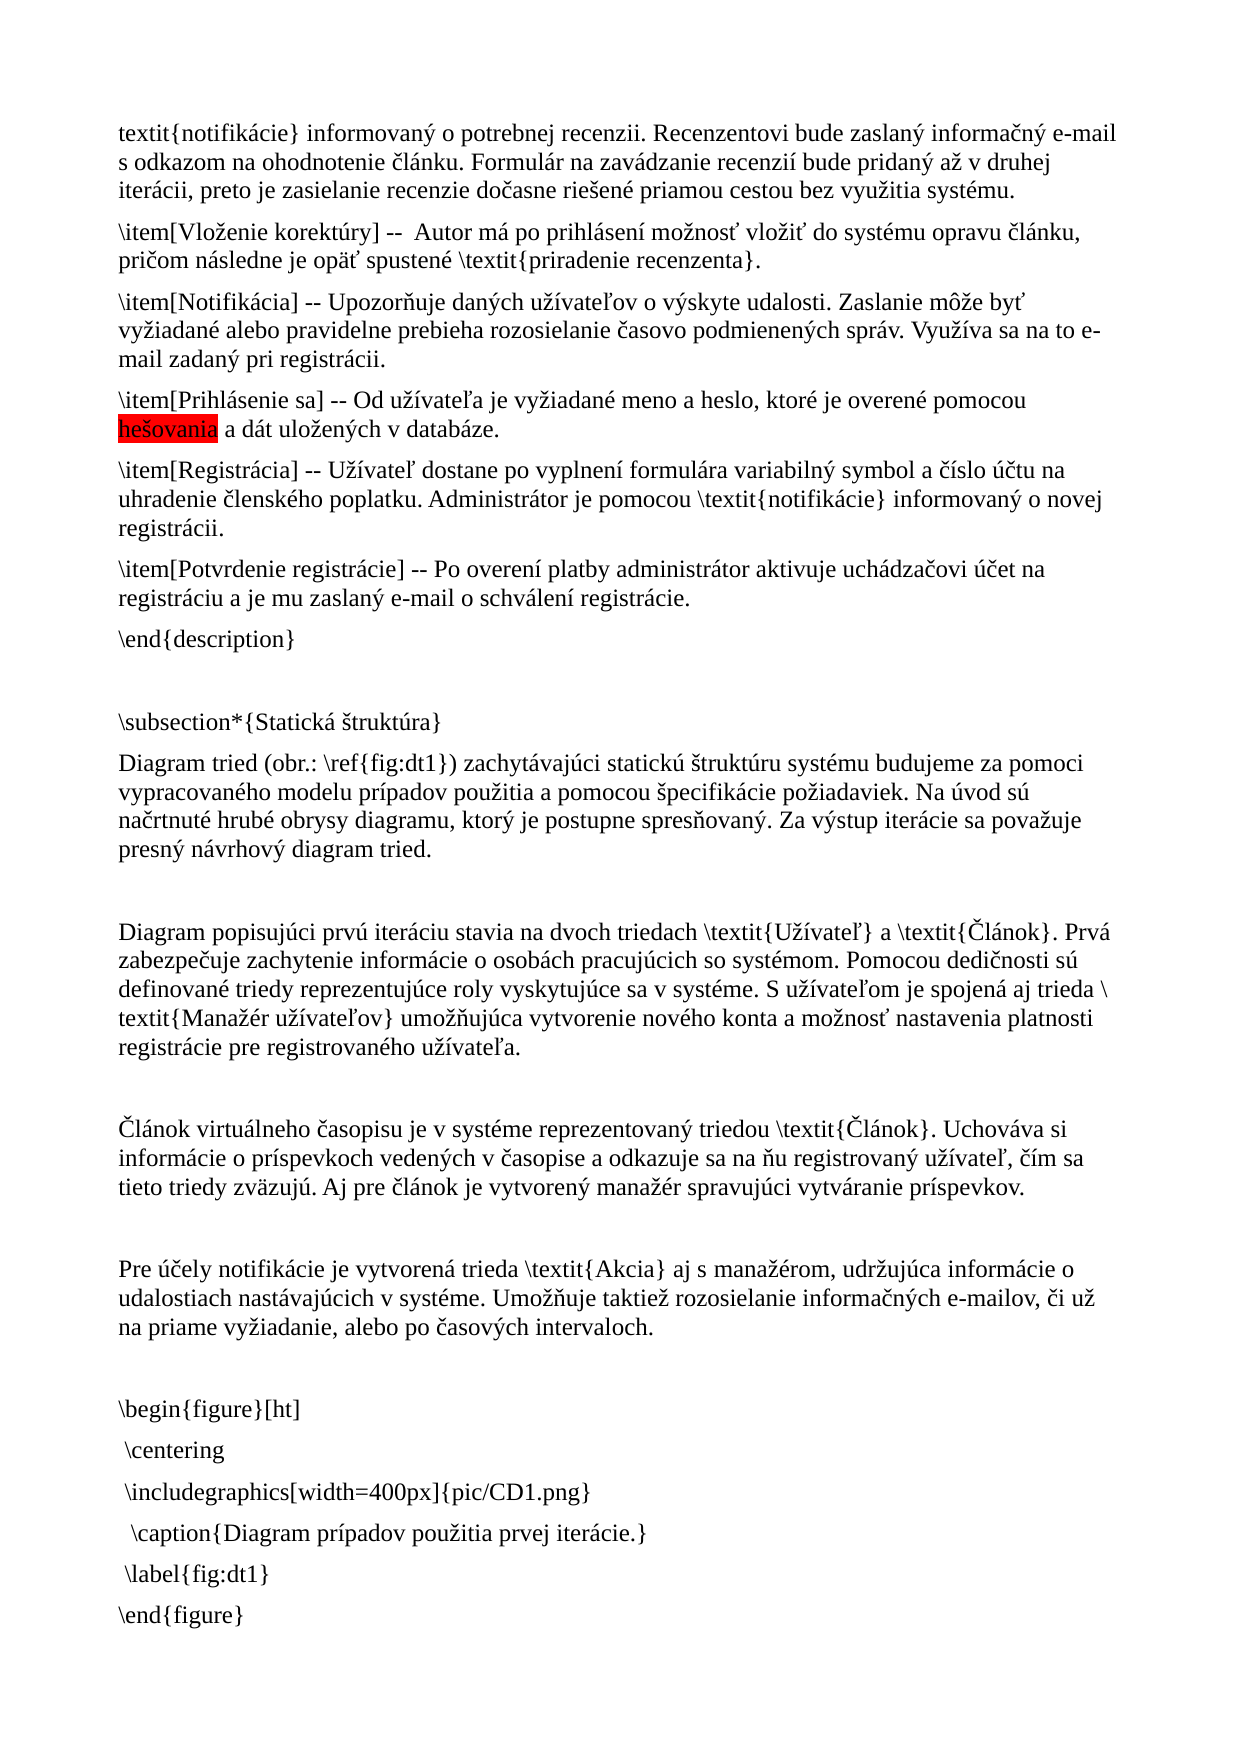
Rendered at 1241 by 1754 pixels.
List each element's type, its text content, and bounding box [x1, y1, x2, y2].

text \item[Potvrdenie registrácie] -- Po overení platby administrátor aktivuje uchádzačovi účet na registráciu a je mu zaslaný e-mail o schválení registrácie. [118, 554, 1119, 612]
text Pre účely notifikácie je vytvorená trieda \textit{Akcia} aj s manažérom, udržujúca informácie o udalostiach nastávajúcich v systéme. Umožňuje taktiež rozosielanie informačných e-mailov, či už na priame vyžiadanie, alebo po časových intervaloch. [118, 1254, 1119, 1341]
text \caption{Diagram prípadov použitia prvej iterácie.} [118, 1518, 1119, 1547]
text Článok virtuálneho časopisu je v systéme reprezentovaný triedou \textit{Článok}. Uchováva si informácie o príspevkoch vedených v časopise a odkazuje sa na ňu registrovaný užívateľ, čím sa tieto triedy zväzujú. Aj pre článok je vytvorený manažér spravujúci vytváranie príspevkov. [118, 1114, 1119, 1201]
text \includegraphics[width=400px]{pic/CD1.png} [118, 1477, 1119, 1506]
text \item[Prihlásenie sa] -- Od užívateľa je vyžiadané meno a heslo, ktoré je overené pomocou hešovania a dát uložených v databáze. [118, 386, 1119, 443]
text textit{notifikácie} informovaný o potrebnej recenzii. Recenzentovi bude zaslaný informačný e-mail s odkazom na ohodnotenie článku. Formulár na zavádzanie recenzií bude pridaný až v druhej iterácii, preto je zasielanie recenzie dočasne riešené priamou cestou bez využitia systému. [118, 118, 1119, 204]
text \item[Vloženie korektúry] -- Autor má po prihlásení možnosť vložiť do systému opravu článku, pričom následne je opäť spustené \textit{priradenie recenzenta}. [118, 217, 1119, 274]
text \item[Registrácia] -- Užívateľ dostane po vyplnení formulára variabilný symbol a číslo účtu na uhradenie členského poplatku. Administrátor je pomocou \textit{notifikácie} informovaný o novej registrácii. [118, 456, 1119, 542]
text \label{fig:dt1} [118, 1559, 1119, 1588]
text \centering [118, 1436, 1119, 1464]
text \item[Notifikácia] -- Upozorňuje daných užívateľov o výskyte udalosti. Zaslanie môže byť vyžiadané alebo pravidelne prebieha rozosielanie časovo podmienených správ. Využíva sa na to e-mail zadaný pri registrácii. [118, 287, 1119, 373]
text \begin{figure}[ht] [118, 1394, 1119, 1423]
text \end{description} [118, 624, 1119, 653]
text \subsection*{Statická štruktúra} [118, 707, 1119, 736]
text Diagram popisujúci prvú iteráciu stavia na dvoch triedach \textit{Užívateľ} a \textit{Článok}. Prvá zabezpečuje zachytenie informácie o osobách pracujúcich so systémom. Pomocou dedičnosti sú definované triedy reprezentujúce roly vyskytujúce sa v systéme. S užívateľom je spojená aj trieda \textit{Manažér užívateľov} umožňujúca vytvorenie nového konta a možnosť nastavenia platnosti registrácie pre registrovaného užívateľa. [118, 917, 1119, 1061]
text Diagram tried (obr.: \ref{fig:dt1}) zachytávajúci statickú štruktúru systému budujeme za pomoci vypracovaného modelu prípadov použitia a pomocou špecifikácie požiadaviek. Na úvod sú načrtnuté hrubé obrysy diagramu, ktorý je postupne spresňovaný. Za výstup iterácie sa považuje presný návrhový diagram tried. [118, 748, 1119, 863]
text \end{figure} [118, 1601, 1119, 1629]
